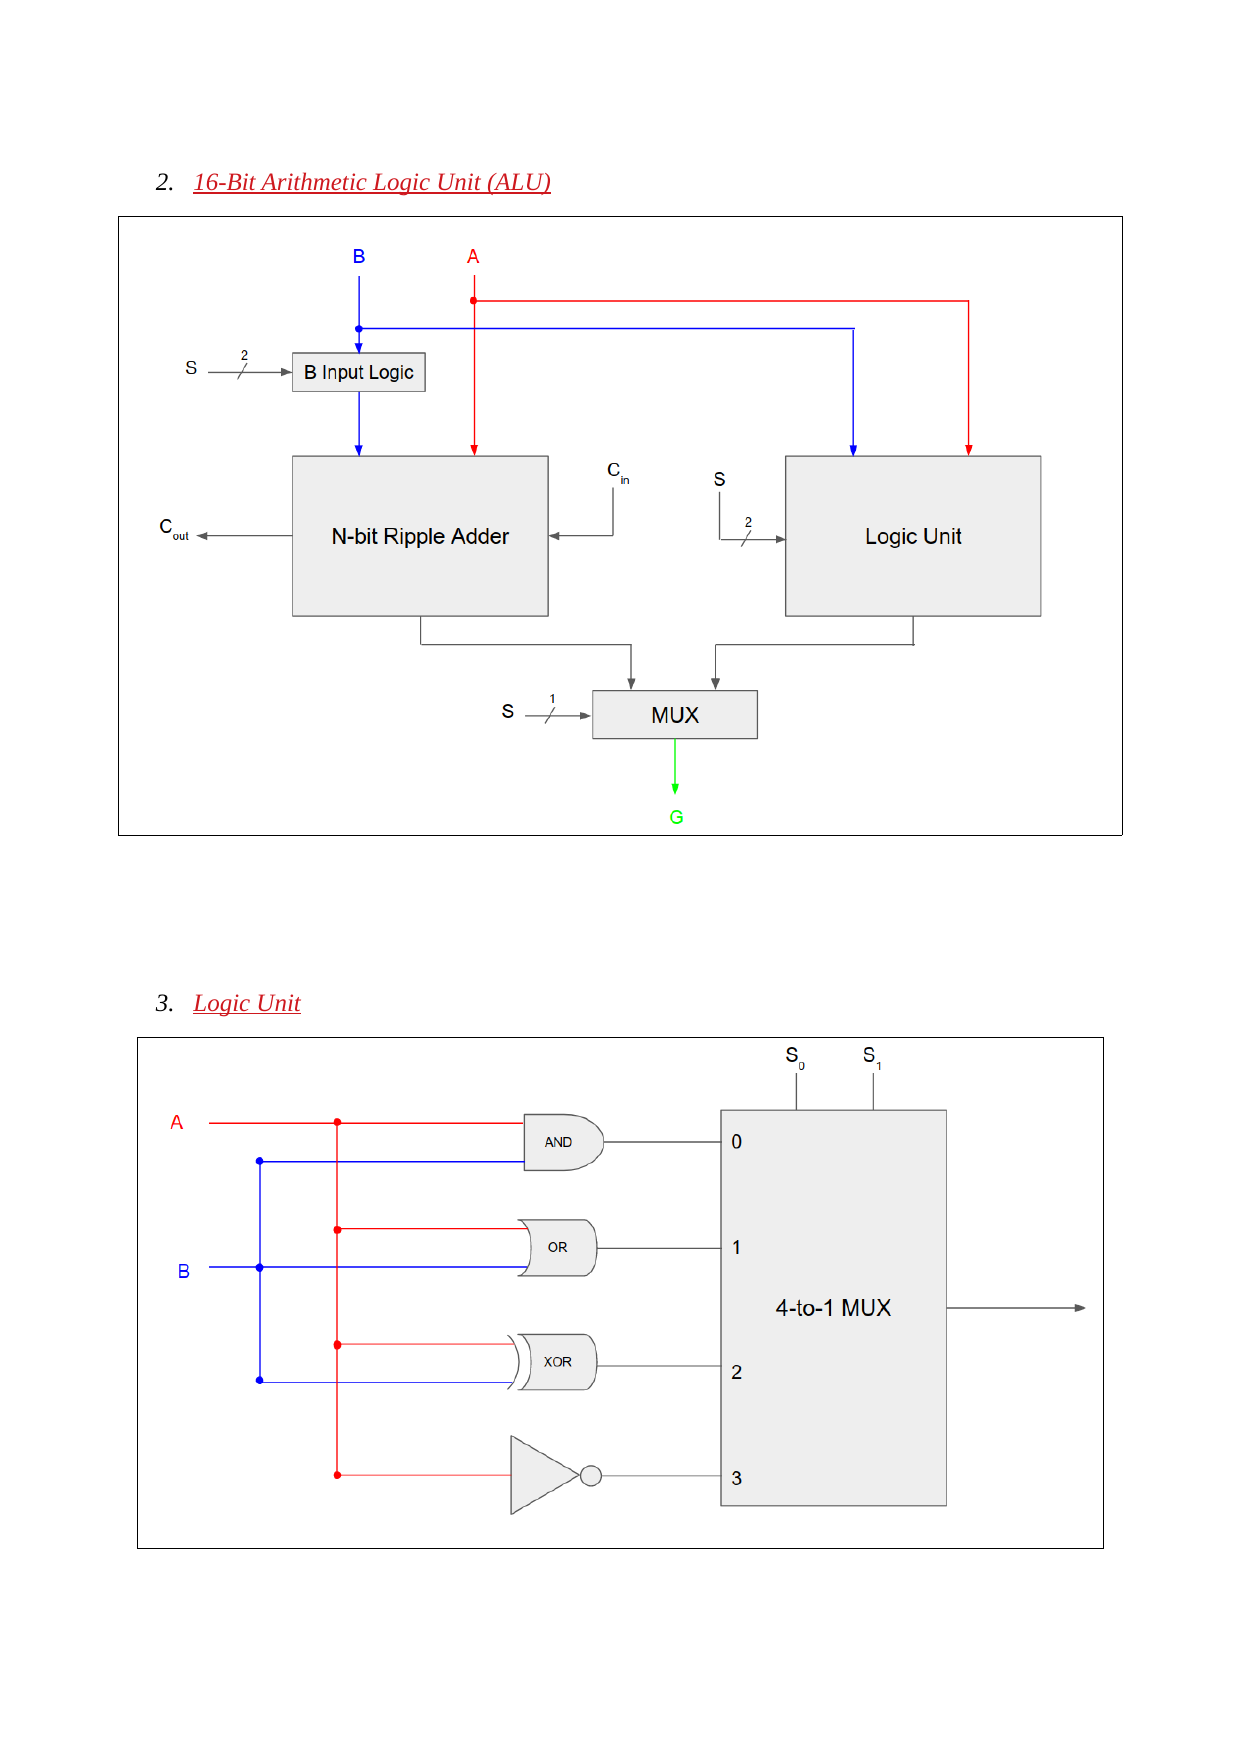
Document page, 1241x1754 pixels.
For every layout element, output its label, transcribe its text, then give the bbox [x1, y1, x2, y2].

picture [121, 219, 1119, 832]
list 16-Bit Arithmetic Logic Unit (ALU) [156, 167, 1122, 196]
list Logic Unit [156, 988, 1122, 1016]
picture [140, 1039, 1101, 1546]
